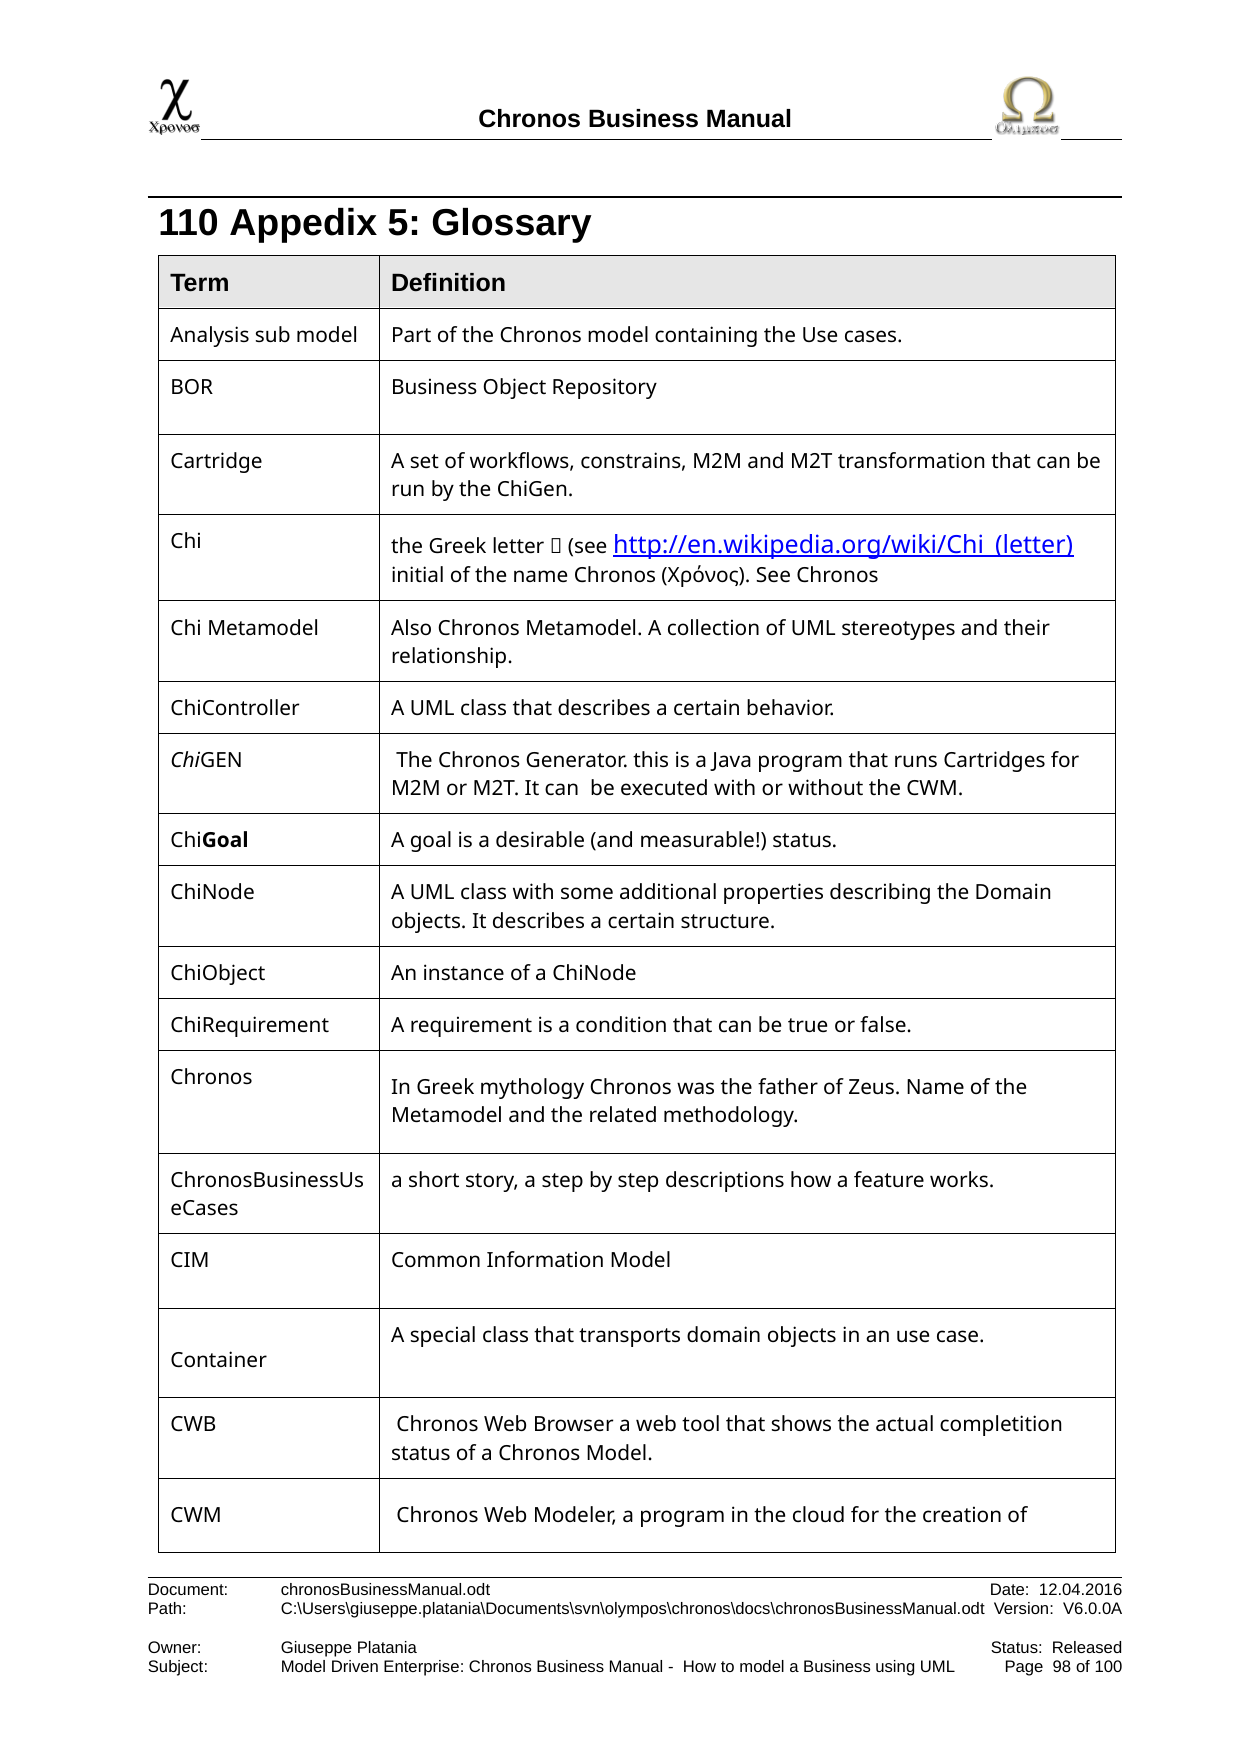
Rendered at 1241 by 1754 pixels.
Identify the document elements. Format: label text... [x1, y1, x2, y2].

table_cell Business Object Repository [380, 361, 1115, 434]
table_cell In Greek mythology Chronos was the father of Zeus. Name of the Metamodel and the related methodology. [380, 1051, 1115, 1153]
picture [992, 75, 1061, 135]
table_cell Analysis sub model [159, 309, 379, 359]
table_cell Common Information Model [380, 1234, 1115, 1307]
table_cell A UML class that describes a certain behavior. [380, 682, 1115, 733]
table_cell Chi Metamodel [159, 601, 379, 681]
table_cell The Chronos Generator. this is a Java program that runs Cartridges for M2M or M2T. It can be executed with or without the CWM. [380, 734, 1115, 813]
table_cell A goal is a desirable (and measurable!) status. [380, 814, 1115, 865]
table_cell ChiNode [159, 866, 379, 946]
table_cell the Greek letter  (see http://en.wikipedia.org/wiki/Chi_(letter) initial of the name Chronos (Χρόνος). See Chronos [380, 515, 1115, 600]
table_header Definition [380, 256, 1115, 307]
table_cell An instance of a ChiNode [380, 947, 1115, 997]
table_cell ChiController [159, 682, 379, 733]
table_cell ChronosBusinessUseCases [159, 1154, 379, 1233]
table_cell BOR [159, 361, 379, 434]
table_cell ChiGoal [159, 814, 379, 865]
table_cell Chronos [159, 1051, 379, 1153]
table_cell ChiGEN [159, 734, 379, 813]
table_cell CIM [159, 1234, 379, 1307]
table_cell Chi [159, 515, 379, 600]
table_cell CWM [159, 1479, 379, 1552]
table_cell Part of the Chronos model containing the Use cases. [380, 309, 1115, 359]
table_cell ChiRequirement [159, 999, 379, 1049]
table_cell Container [159, 1309, 379, 1397]
table_cell Chronos Web Browser a web tool that shows the actual completition status of a Chronos Model. [380, 1398, 1115, 1477]
table_header Term [159, 256, 379, 307]
table_cell Also Chronos Metamodel. A collection of UML stereotypes and their relationship. [380, 601, 1115, 681]
table_cell CWB [159, 1398, 379, 1477]
table_cell A special class that transports domain objects in an use case. [380, 1309, 1115, 1397]
table_cell Cartridge [159, 435, 379, 514]
table_cell A UML class with some additional properties describing the Domain objects. It describes a certain structure. [380, 866, 1115, 946]
table_cell ChiObject [159, 947, 379, 997]
table_cell A requirement is a condition that can be true or false. [380, 999, 1115, 1049]
table_cell a short story, a step by step descriptions how a feature works. [380, 1154, 1115, 1233]
subtitle Appedix 5: Glossary [148, 198, 1122, 243]
table_cell Chronos Web Modeler, a program in the cloud for the creation of [380, 1479, 1115, 1552]
table_cell A set of workflows, constrains, M2M and M2T transformation that can be run by the ChiGen. [380, 435, 1115, 514]
picture [147, 75, 201, 135]
